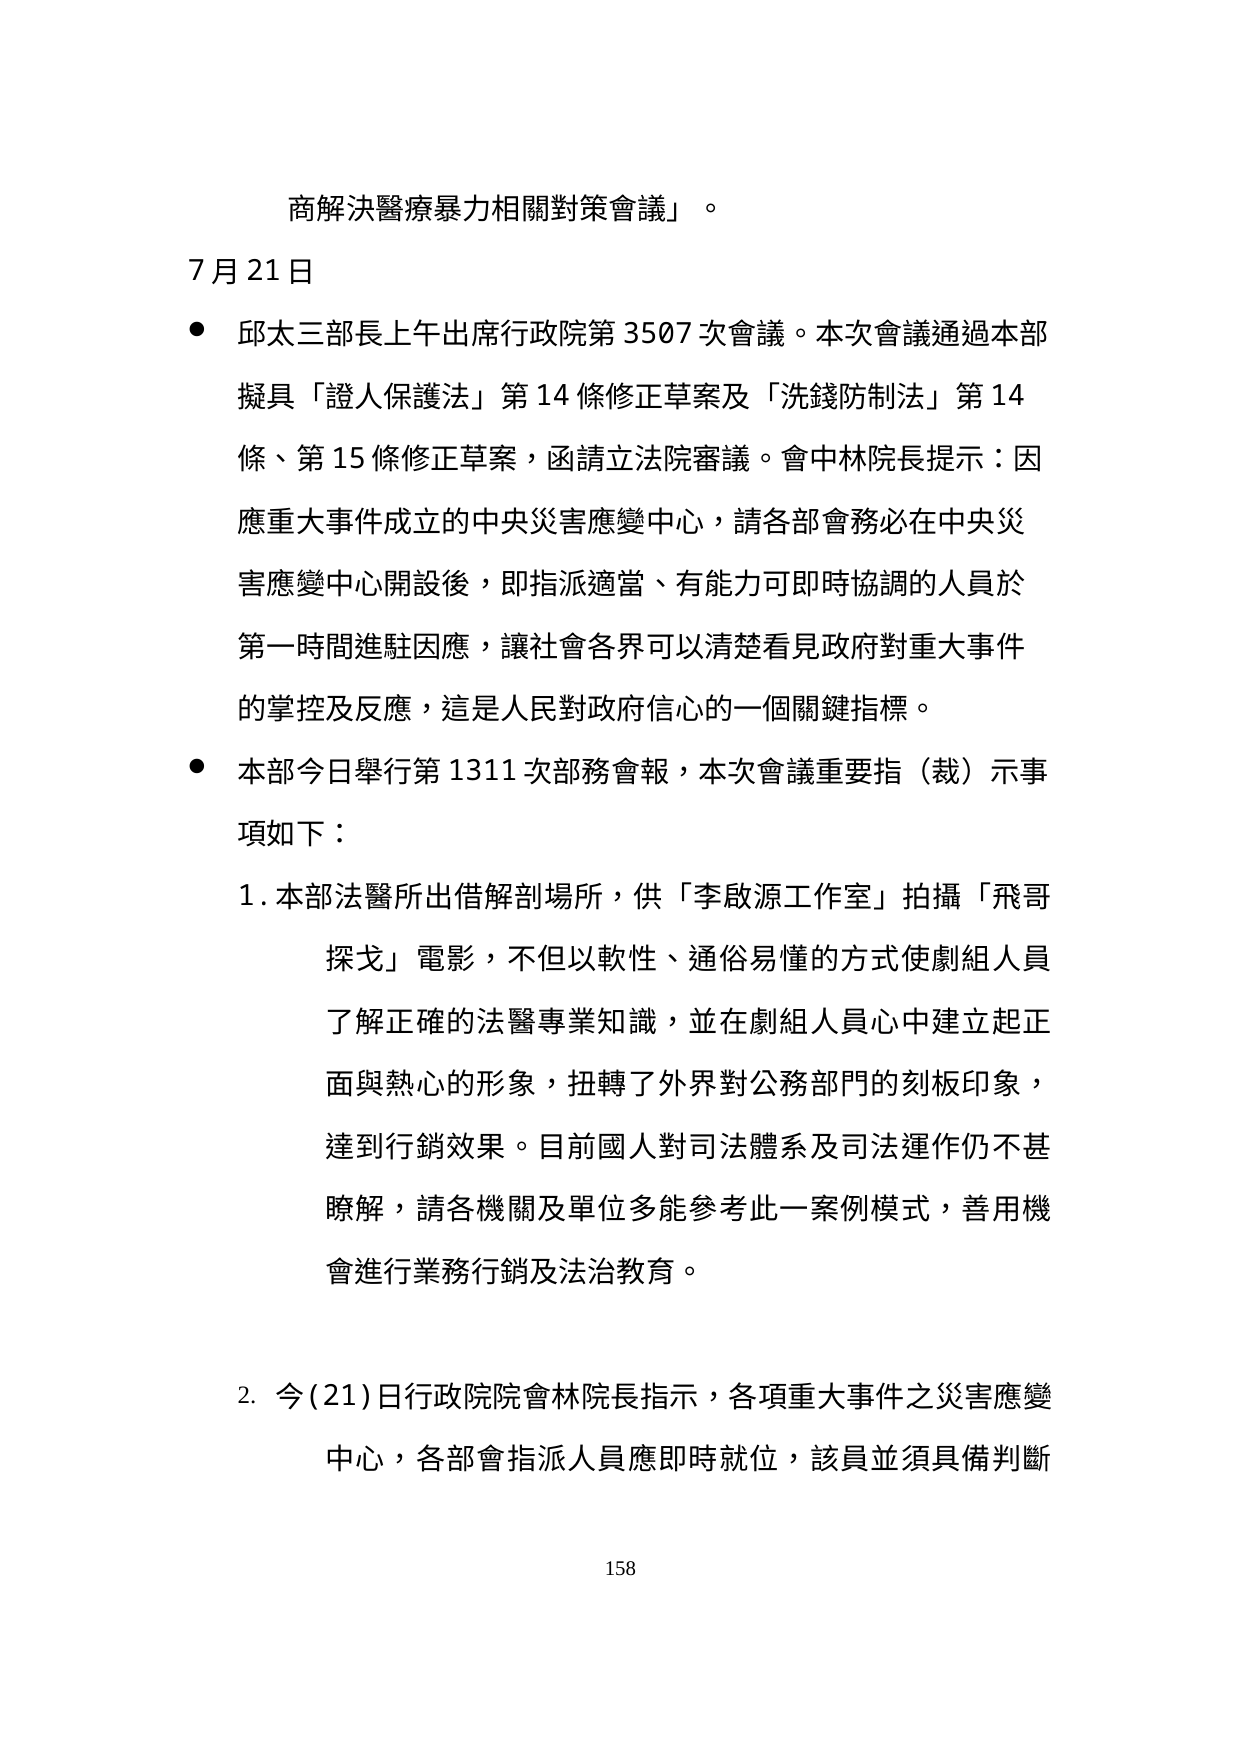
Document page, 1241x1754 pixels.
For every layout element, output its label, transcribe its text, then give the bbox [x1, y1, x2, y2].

list 邱太三部長上午出席行政院第3507次會議。本次會議通過本部擬具「證人保護法」第14條修正草案及「洗錢防制法」第14條、第15條修正草案，函請立法院審議。會中林院長提示：因應重大事件成立的中央災害應變中心，請各部會務必在中央災害應變中心開設後，即指派適當、有能力可即時協調的人員於第一時間進駐因應，讓社會各界可以清楚看見政府對重大事件的掌控及反應，這是人民對政府信心的一個關鍵指標。 [187, 290, 1053, 728]
list 商解決醫療暴力相關對策會議」。 [237, 165, 1053, 228]
list 本部法醫所出借解剖場所，供「李啟源工作室」拍攝「飛哥探戈」電影，不但以軟性、通俗易懂的方式使劇組人員了解正確的法醫專業知識，並在劇組人員心中建立起正面與熱心的形象，扭轉了外界對公務部門的刻板印象，達到行銷效果。目前國人對司法體系及司法運作仍不甚瞭解，請各機關及單位多能參考此一案例模式，善用機會進行業務行銷及法治教育。 [237, 853, 1053, 1290]
list 今(21)日行政院院會林院長指示，各項重大事件之災害應變中心，各部會指派人員應即時就位，該員並須具備判斷 [237, 1353, 1053, 1478]
text 7月21日 [187, 228, 1053, 290]
list 本部今日舉行第1311次部務會報，本次會議重要指（裁）示事項如下： [187, 728, 1053, 853]
